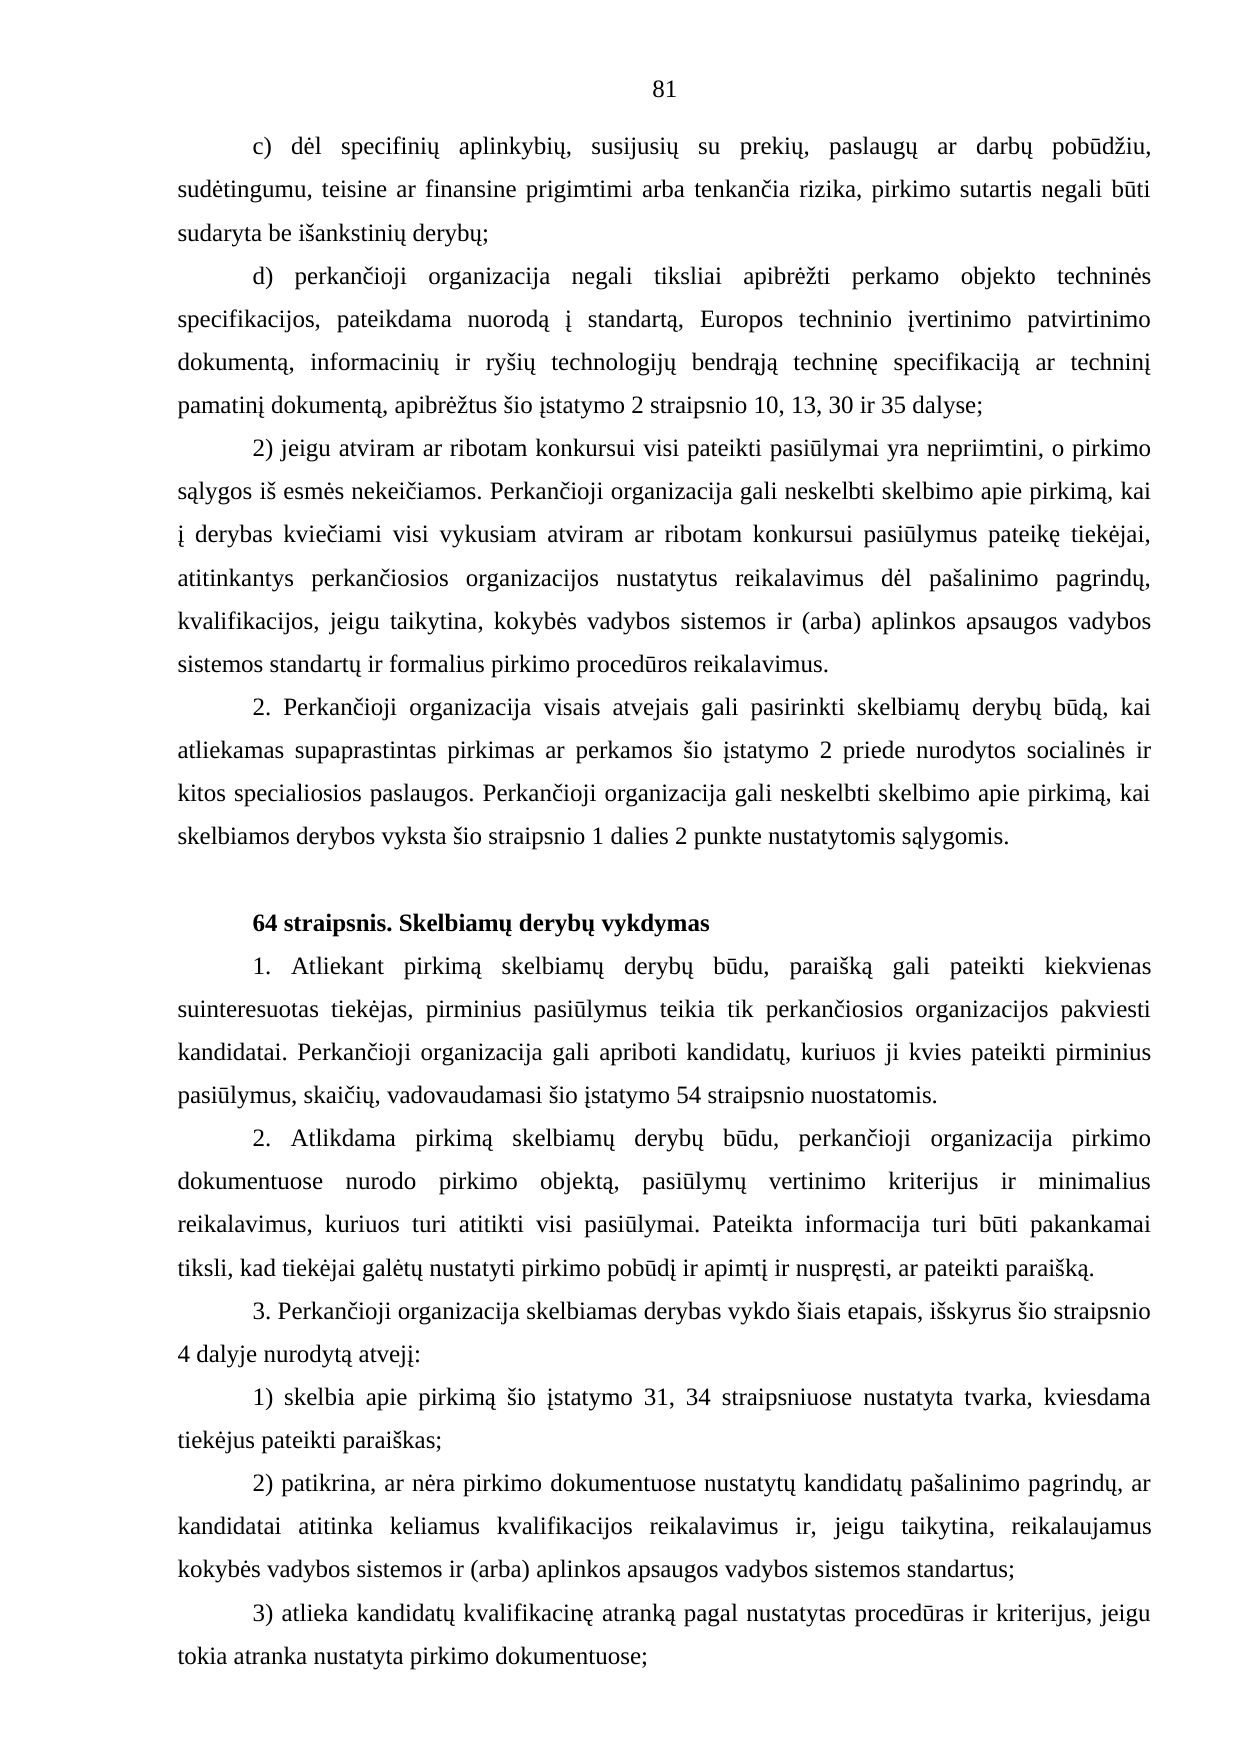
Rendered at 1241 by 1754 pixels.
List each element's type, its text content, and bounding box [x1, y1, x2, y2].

text 64 straipsnis. Skelbiamų derybų vykdymas [177, 908, 1152, 936]
text 2. Perkančioji organizacija visais atvejais gali pasirinkti skelbiamų derybų būdą, kai atliekamas supaprastintas pirkimas ar perkamos šio įstatymo 2 priede nurodytos socialinės ir kitos specialiosios paslaugos. Perkančioji organizacija gali neskelbti skelbimo apie pirkimą, kai skelbiamos derybos vyksta šio straipsnio 1 dalies 2 punkte nustatytomis sąlygomis. [177, 692, 1152, 850]
text 1. Atliekant pirkimą skelbiamų derybų būdu, paraišką gali pateikti kiekvienas suinteresuotas tiekėjas, pirminius pasiūlymus teikia tik perkančiosios organizacijos pakviesti kandidatai. Perkančioji organizacija gali apriboti kandidatų, kuriuos ji kvies pateikti pirminius pasiūlymus, skaičių, vadovaudamasi šio įstatymo 54 straipsnio nuostatomis. [177, 951, 1152, 1109]
text 2) patikrina, ar nėra pirkimo dokumentuose nustatytų kandidatų pašalinimo pagrindų, ar kandidatai atitinka keliamus kvalifikacijos reikalavimus ir, jeigu taikytina, reikalaujamus kokybės vadybos sistemos ir (arba) aplinkos apsaugos vadybos sistemos standartus; [177, 1468, 1152, 1583]
text 2. Atlikdama pirkimą skelbiamų derybų būdu, perkančioji organizacija pirkimo dokumentuose nurodo pirkimo objektą, pasiūlymų vertinimo kriterijus ir minimalius reikalavimus, kuriuos turi atitikti visi pasiūlymai. Pateikta informacija turi būti pakankamai tiksli, kad tiekėjai galėtų nustatyti pirkimo pobūdį ir apimtį ir nuspręsti, ar pateikti paraišką. [177, 1123, 1152, 1281]
text 3) atlieka kandidatų kvalifikacinę atranką pagal nustatytas procedūras ir kriterijus, jeigu tokia atranka nustatyta pirkimo dokumentuose; [177, 1598, 1152, 1669]
text c) dėl specifinių aplinkybių, susijusių su prekių, paslaugų ar darbų pobūdžiu, sudėtingumu, teisine ar finansine prigimtimi arba tenkančia rizika, pirkimo sutartis negali būti sudaryta be išankstinių derybų; [177, 131, 1152, 246]
text 1) skelbia apie pirkimą šio įstatymo 31, 34 straipsniuose nustatyta tvarka, kviesdama tiekėjus pateikti paraiškas; [177, 1382, 1152, 1454]
text 3. Perkančioji organizacija skelbiamas derybas vykdo šiais etapais, išskyrus šio straipsnio 4 dalyje nurodytą atvejį: [177, 1296, 1152, 1368]
text d) perkančioji organizacija negali tiksliai apibrėžti perkamo objekto techninės specifikacijos, pateikdama nuorodą į standartą, Europos techninio įvertinimo patvirtinimo dokumentą, informacinių ir ryšių technologijų bendrąją techninę specifikaciją ar techninį pamatinį dokumentą, apibrėžtus šio įstatymo 2 straipsnio 10, 13, 30 ir 35 dalyse; [177, 261, 1152, 419]
text 2) jeigu atviram ar ribotam konkursui visi pateikti pasiūlymai yra nepriimtini, o pirkimo sąlygos iš esmės nekeičiamos. Perkančioji organizacija gali neskelbti skelbimo apie pirkimą, kai į derybas kviečiami visi vykusiam atviram ar ribotam konkursui pasiūlymus pateikę tiekėjai, atitinkantys perkančiosios organizacijos nustatytus reikalavimus dėl pašalinimo pagrindų, kvalifikacijos, jeigu taikytina, kokybės vadybos sistemos ir (arba) aplinkos apsaugos vadybos sistemos standartų ir formalius pirkimo procedūros reikalavimus. [177, 433, 1152, 678]
